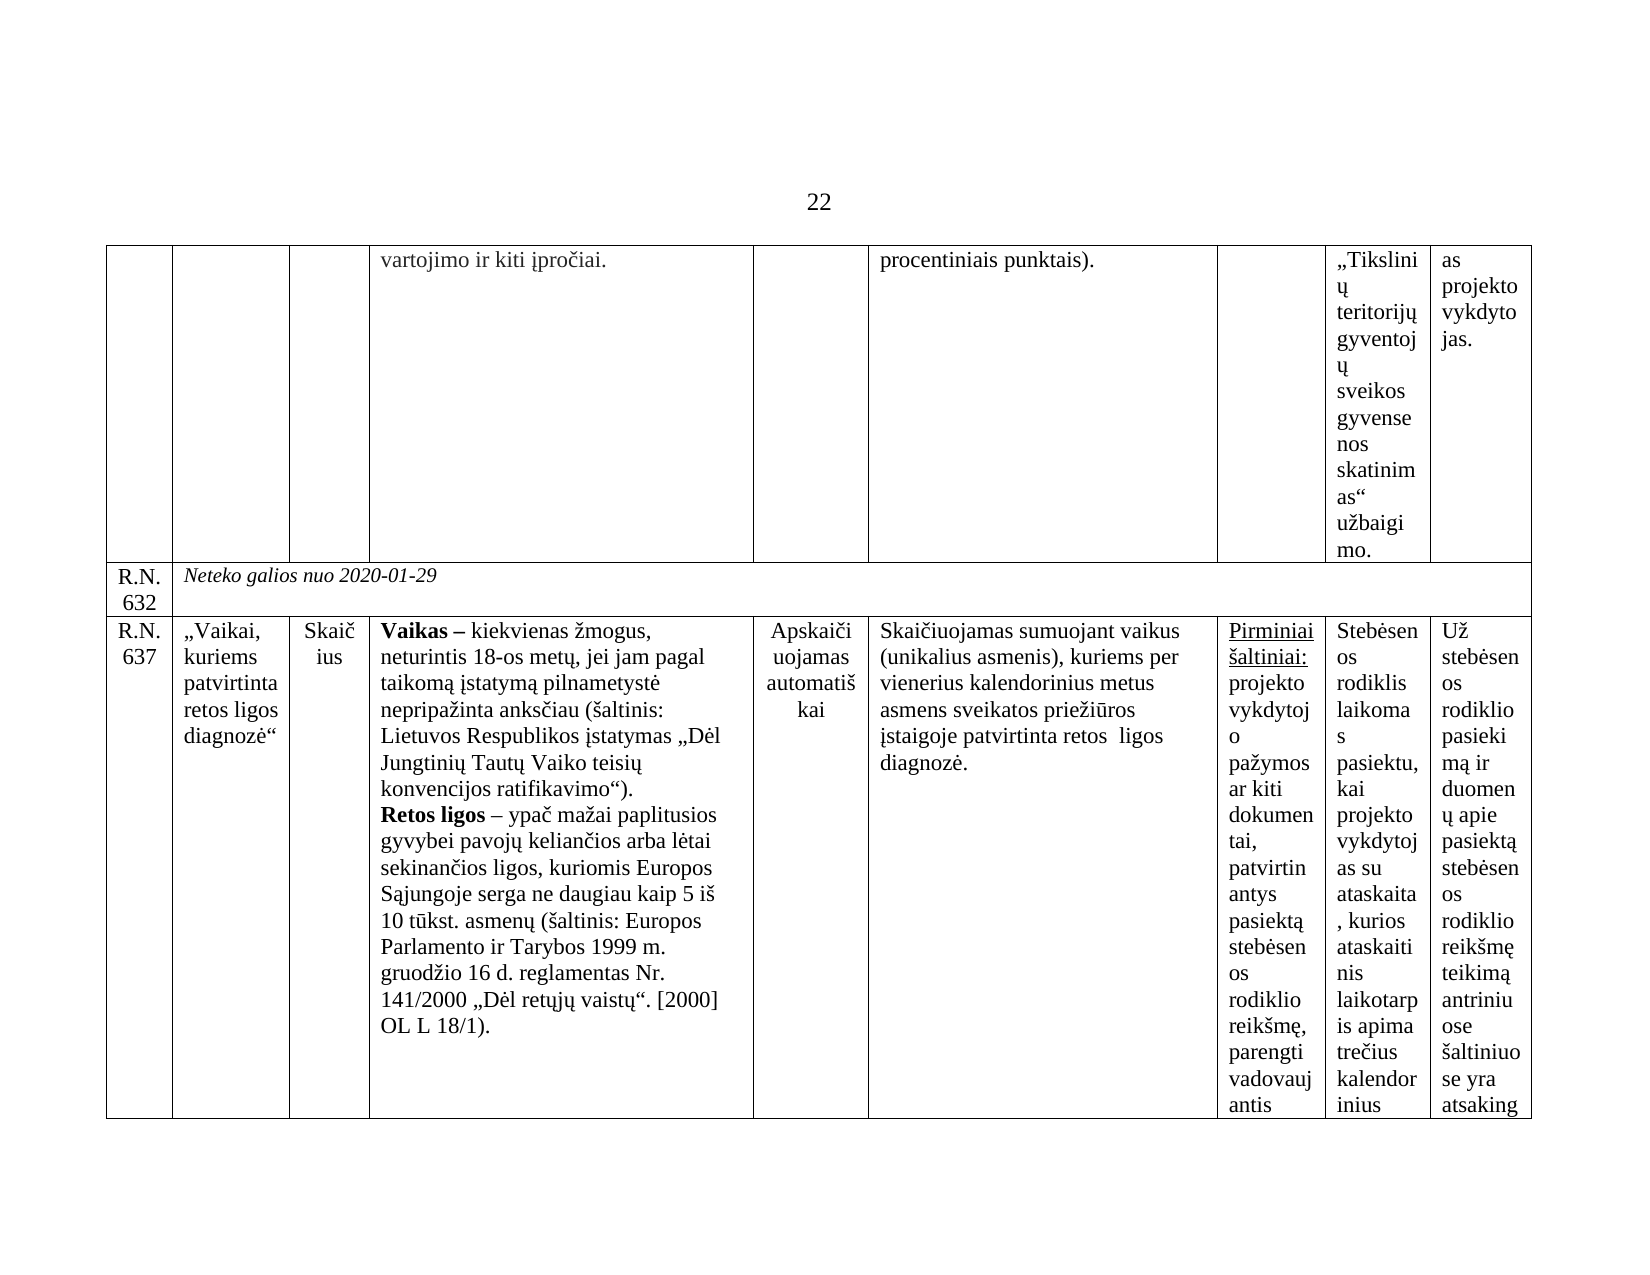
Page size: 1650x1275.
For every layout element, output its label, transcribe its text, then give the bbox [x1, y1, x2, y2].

table_cell Stebėsenos rodiklis laikomas pasiektu, kai projekto vykdytojas su ataskaita, kurios ataskaitinis laikotarpis apima trečius kalendorinius [1326, 617, 1430, 1117]
table_cell Apskaičiuojamas automatiškai [754, 617, 868, 1117]
table_cell Neteko galios nuo 2020-01-29 [173, 563, 1531, 616]
table_cell „Tikslinių teritorijų gyventojų sveikos gyvensenos skatinimas“ užbaigimo. [1326, 246, 1430, 562]
table_cell R.N.632 [107, 563, 172, 616]
table_cell procentiniais punktais). [869, 246, 1217, 562]
table_cell Skaičiuojamas sumuojant vaikus (unikalius asmenis), kuriems per vienerius kalendorinius metus asmens sveikatos priežiūros įstaigoje patvirtinta retos ligos diagnozė. [869, 617, 1217, 1117]
table_cell R.N.637 [107, 617, 172, 1117]
table_cell [173, 246, 289, 562]
table_cell Vaikas – kiekvienas žmogus, neturintis 18-os metų, jei jam pagal taikomą įstatymą pilnametystė nepripažinta anksčiau (šaltinis: Lietuvos Respublikos įstatymas „Dėl Jungtinių Tautų Vaiko teisių konvencijos ratifikavimo“). Retos ligos – ypač mažai paplitusios gyvybei pavojų keliančios arba lėtai sekinančios ligos, kuriomis Europos Sąjungoje serga ne daugiau kaip 5 iš 10 tūkst. asmenų (šaltinis: Europos Parlamento ir Tarybos 1999 m. gruodžio 16 d. reglamentas Nr. 141/2000 „Dėl retųjų vaistų“. [2000] OL L 18/1). [370, 617, 753, 1117]
table_cell [1218, 246, 1325, 562]
table_cell [107, 246, 172, 562]
table_cell „Vaikai, kuriems patvirtinta retos ligos diagnozė“ [173, 617, 289, 1117]
table_cell as projekto vykdytojas. [1431, 246, 1531, 562]
table_cell [290, 246, 369, 562]
table_cell [754, 246, 868, 562]
table_cell Skaičius [290, 617, 369, 1117]
table_cell vartojimo ir kiti įpročiai. [370, 246, 753, 562]
table_cell Pirminiai šaltiniai: projekto vykdytojo pažymos ar kiti dokumentai, patvirtinantys pasiektą stebėsenos rodiklio reikšmę, parengti vadovaujantis [1218, 617, 1325, 1117]
table_cell Už stebėsenos rodiklio pasiekimą ir duomenų apie pasiektą stebėsenos rodiklio reikšmę teikimą antriniuose šaltiniuose yra atsaking [1431, 617, 1531, 1117]
